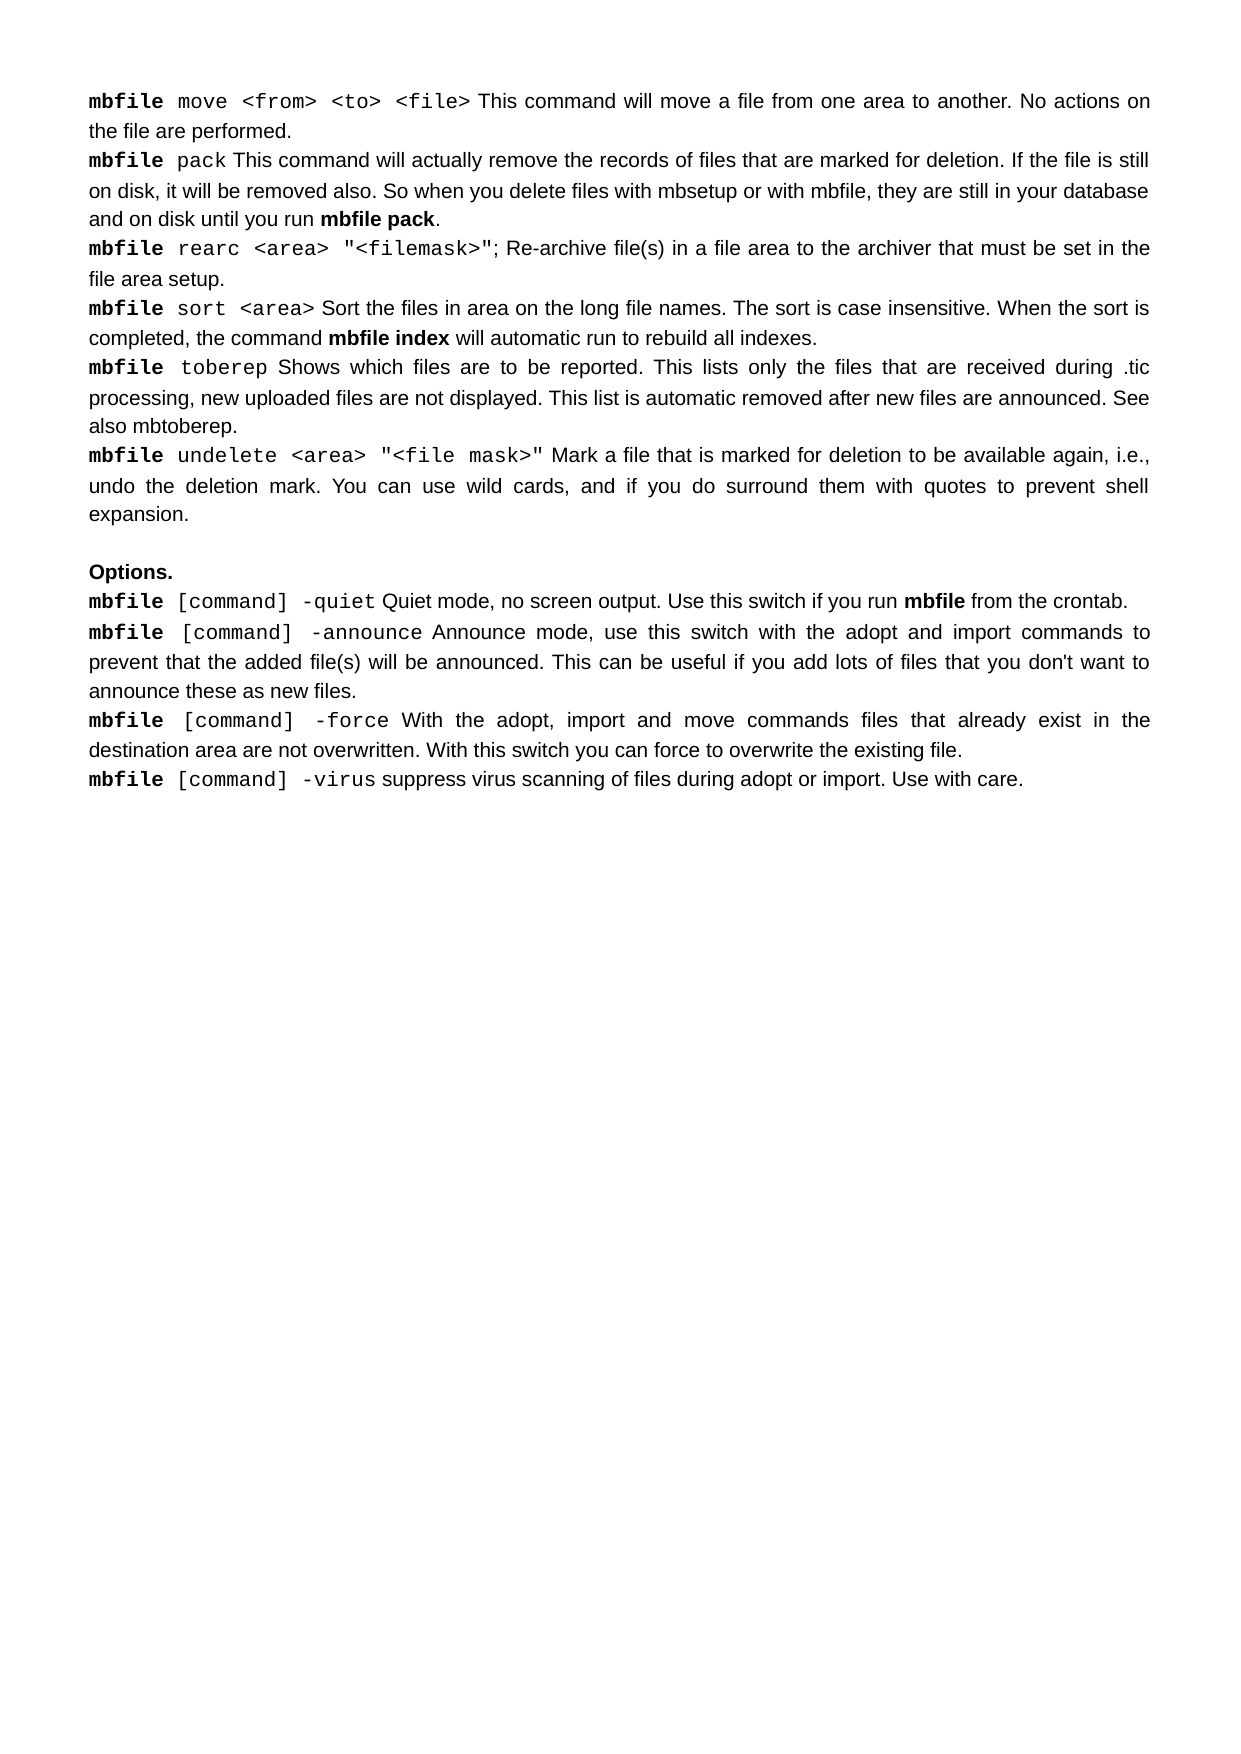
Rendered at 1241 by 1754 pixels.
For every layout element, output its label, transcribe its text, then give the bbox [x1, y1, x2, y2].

text mbfile sort <area> Sort the files in area on the long file names. The sort is case insensitive. When the sort is completed, the command mbfile index will automatic run to rebuild all indexes. [88, 295, 1152, 350]
text mbfile toberep Shows which files are to be reported. This lists only the files that are received during .tic processing, new uploaded files are not displayed. This list is automatic removed after new files are announced. See also mbtoberep. [88, 355, 1152, 438]
text mbfile [command] -virus suppress virus scanning of files during adopt or import. Use with care. [88, 767, 1152, 793]
text mbfile undelete <area> "<file mask>" Mark a file that is marked for deletion to be available again, i.e., undo the deletion mark. You can use wild cards, and if you do surround them with quotes to prevent shell expansion. [88, 443, 1152, 526]
text mbfile [command] -announce Announce mode, use this switch with the adopt and import commands to prevent that the added file(s) will be announced. This can be useful if you add lots of files that you don't want to announce these as new files. [88, 619, 1152, 703]
text mbfile rearc <area> "<filemask>"; Re-archive file(s) in a file area to the archiver that must be set in the file area setup. [88, 236, 1152, 291]
text Options. [88, 560, 1152, 584]
text mbfile [command] -quiet Quiet mode, no screen output. Use this switch if you run mbfile from the crontab. [88, 588, 1152, 614]
text mbfile [command] -force With the adopt, import and move commands files that already exist in the destination area are not overwritten. With this switch you can force to overwrite the existing file. [88, 708, 1152, 762]
text mbfile pack This command will actually remove the records of files that are marked for deletion. If the file is still on disk, it will be removed also. So when you delete files with mbsetup or with mbfile, they are still in your database and on disk until you run mbfile pack. [88, 148, 1152, 231]
text mbfile move <from> <to> <file> This command will move a file from one area to another. No actions on the file are performed. [88, 88, 1152, 143]
